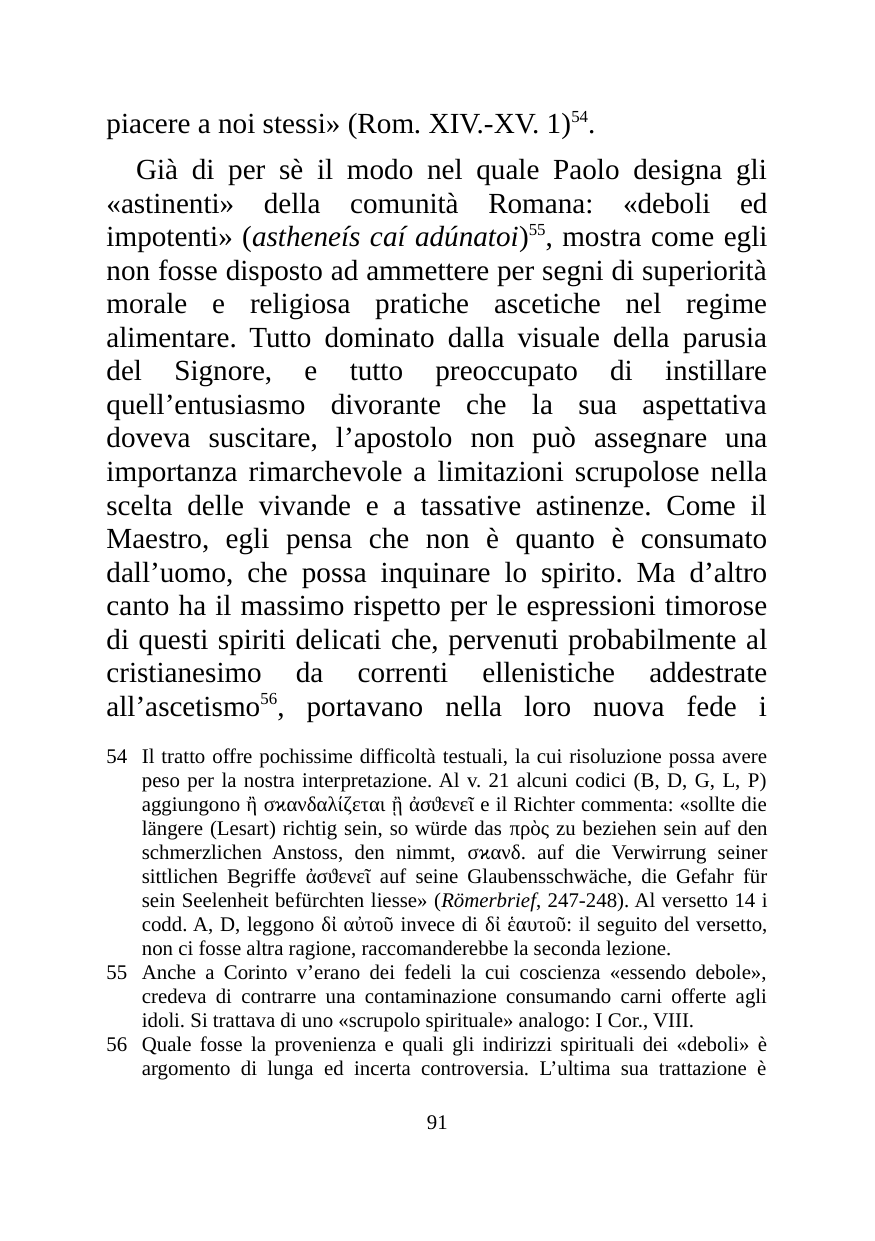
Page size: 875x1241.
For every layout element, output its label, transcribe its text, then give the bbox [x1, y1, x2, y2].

text Il tratto offre pochissime difficoltà testuali, la cui risoluzione possa avere peso per la nostra interpretazione. Al v. 21 alcuni codici (B, D, G, L, P) aggiungono ἢ σϰανδαλίζεται ᾒ ἀσϑενεῖ e il Richter commenta: «sollte die längere (Lesart) richtig sein, so würde das πρὸς zu beziehen sein auf den schmerzlichen Anstoss, den nimmt, σϰανδ. auf die Verwirrung seiner sittlichen Begriffe ἀσϑενεῖ auf seine Glaubensschwäche, die Gefahr für sein Seelenheit befürchten liesse» (Römerbrief, 247-248). Al versetto 14 i codd. A, D, leggono δἰ αὐτοῦ invece di δἰ ἑαυτοῦ: il seguito del versetto, non ci fosse altra ragione, raccomanderebbe la seconda lezione. [106, 743, 768, 960]
text Quale fosse la provenienza e quali gli indirizzi spirituali dei «deboli» è argomento di lunga ed incerta controversia. L’ultima sua trattazione è [106, 1032, 768, 1080]
text Già di per sè il modo nel quale Paolo designa gli «astinenti» della comunità Romana: «deboli ed impotenti» (astheneís caí adúnatoi), mostra come egli non fosse disposto ad ammettere per segni di superiorità morale e religiosa pratiche ascetiche nel regime alimentare. Tutto dominato dalla visuale della parusia del Signore, e tutto preoccupato di instillare quell’entusiasmo divorante che la sua aspettativa doveva suscitare, l’apostolo non può assegnare una importanza rimarchevole a limitazioni scrupolose nella scelta delle vivande e a tassative astinenze. Come il Maestro, egli pensa che non è quanto è consumato dall’uomo, che possa inquinare lo spirito. Ma d’altro canto ha il massimo rispetto per le espressioni timorose di questi spiriti delicati che, pervenuti probabilmente al cristianesimo da correnti ellenistiche addestrate all’ascetismo, portavano nella loro nuova fede i [106, 152, 768, 722]
text Anche a Corinto v’erano dei fedeli la cui coscienza «essendo debole», credeva di contrarre una contaminazione consumando carni offerte agli idoli. Si trattava di uno «scrupolo spirituale» analogo: I Cor., VIII. [106, 960, 768, 1032]
text piacere a noi stessi» (Rom. XIV.-XV. 1). [106, 106, 768, 140]
